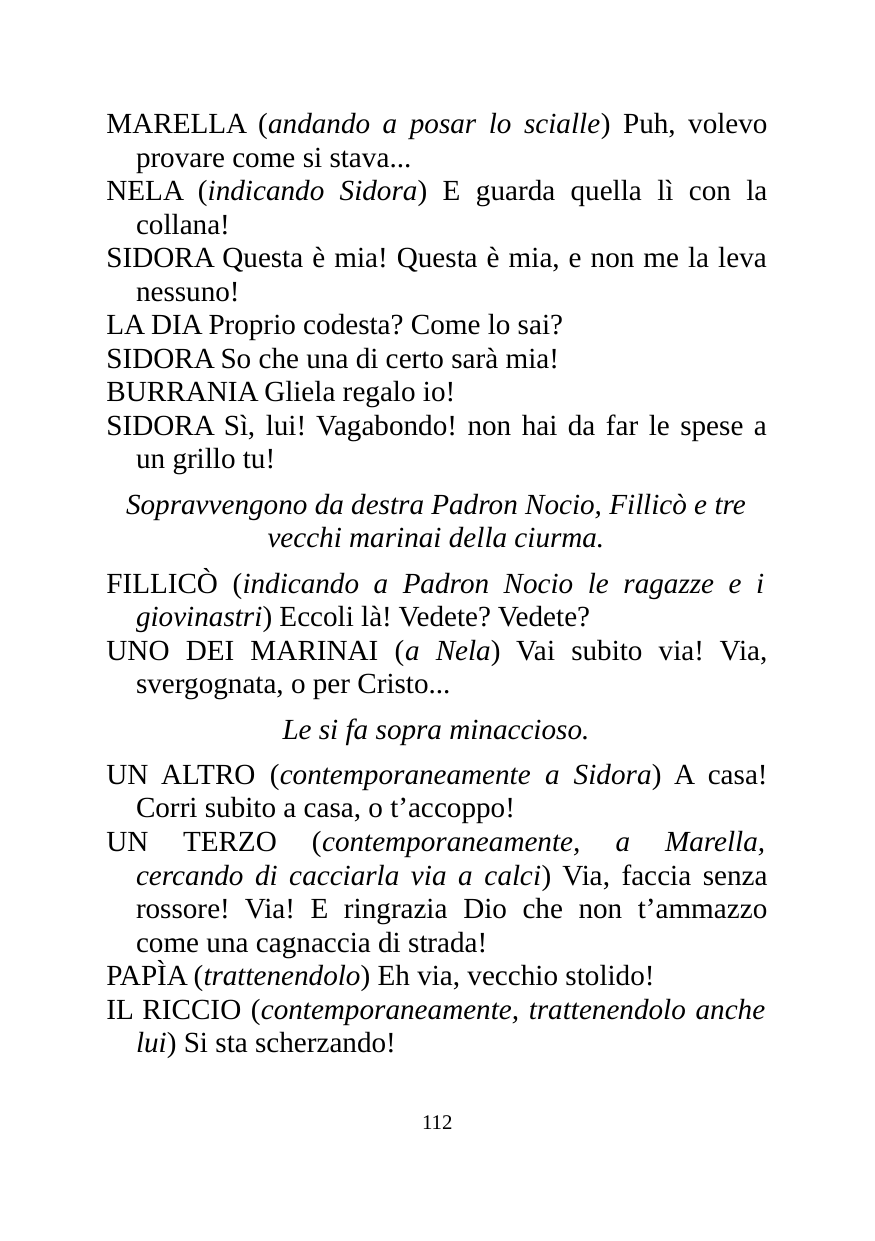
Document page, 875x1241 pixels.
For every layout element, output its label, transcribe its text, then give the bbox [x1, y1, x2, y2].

text SIDORA So che una di certo sarà mia! [106, 341, 768, 374]
text Sopravvengono da destra Padron Nocio, Fillicò e tre vecchi marinai della ciurma. [106, 487, 768, 554]
text FILLICÒ (indicando a Padron Nocio le ragazze e i giovinastri) Eccoli là! Vedete? Vedete? [106, 566, 768, 633]
text PAPÌA (trattenendolo) Eh via, vecchio stolido! [106, 958, 768, 992]
text SIDORA Questa è mia! Questa è mia, e non me la leva nessuno! [106, 240, 768, 307]
text UNO DEI MARINAI (a Nela) Vai subito via! Via, svergognata, o per Cristo... [106, 633, 768, 700]
text UN ALTRO (contemporaneamente a Sidora) A casa! Corri subito a casa, o t’accoppo! [106, 757, 768, 824]
text SIDORA Sì, lui! Vagabondo! non hai da far le spese a un grillo tu! [106, 408, 768, 475]
text MARELLA (andando a posar lo scialle) Puh, volevo provare come si stava... [106, 106, 768, 173]
text BURRANIA Gliela regalo io! [106, 374, 768, 408]
text NELA (indicando Sidora) E guarda quella lì con la collana! [106, 173, 768, 240]
text UN TERZO (contemporaneamente, a Marella, cercando di cacciarla via a calci) Via, faccia senza rossore! Via! E ringrazia Dio che non t’ammazzo come una cagnaccia di strada! [106, 824, 768, 958]
text LA DIA Proprio codesta? Come lo sai? [106, 307, 768, 341]
text Le si fa sopra minaccioso. [106, 712, 768, 745]
text IL RICCIO (contemporaneamente, trattenendolo anche lui) Si sta scherzando! [106, 992, 768, 1059]
